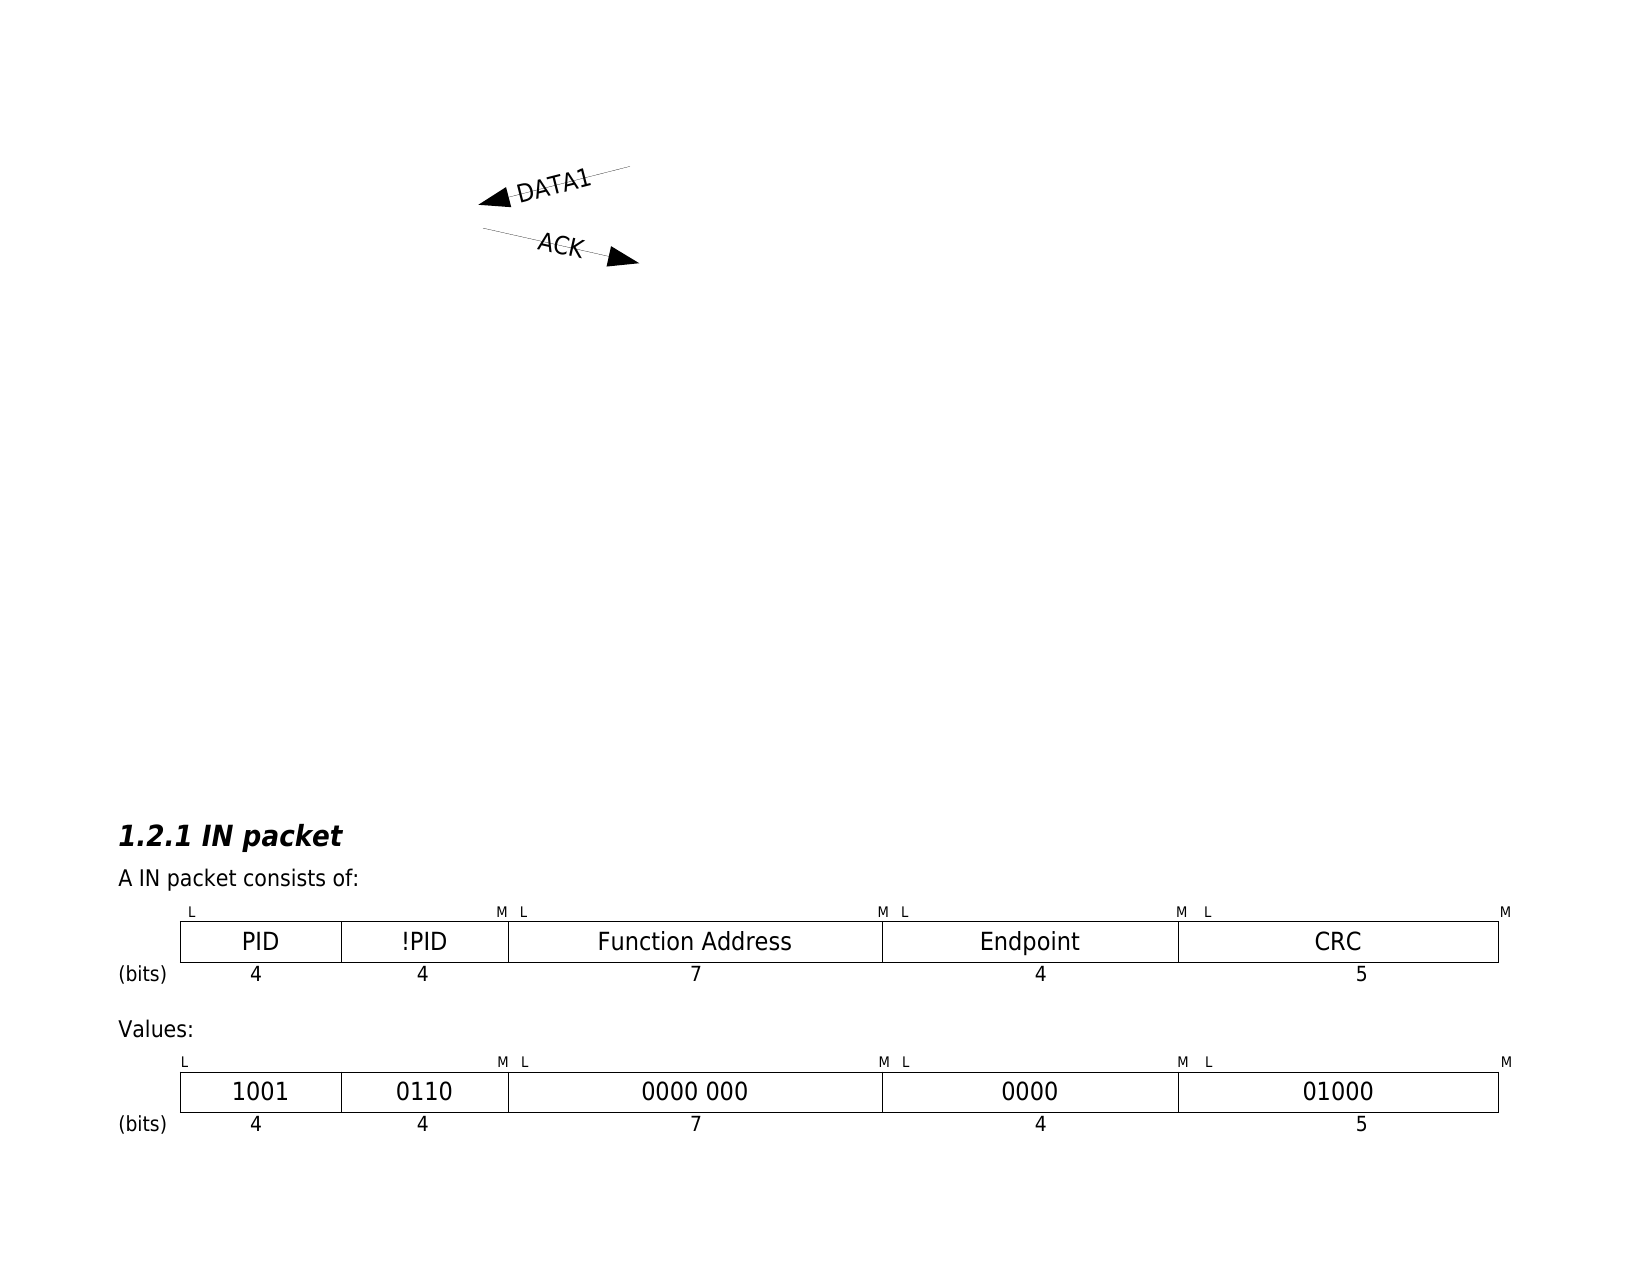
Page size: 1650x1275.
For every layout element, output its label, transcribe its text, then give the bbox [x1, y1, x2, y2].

table_header !PID [342, 922, 508, 962]
table_header Endpoint [883, 922, 1178, 962]
text (bits) 4 4 7 4 5 [118, 1112, 1532, 1137]
table_header CRC [1179, 922, 1498, 962]
table_header 01000 [1179, 1073, 1498, 1112]
table_header 1001 [181, 1073, 341, 1112]
text L M L M L M L M [118, 892, 1532, 921]
table_header PID [181, 922, 341, 962]
text (bits) 4 4 7 4 5 [118, 962, 1532, 987]
table_header 0110 [342, 1073, 508, 1112]
text Values: [118, 1016, 1532, 1042]
table_header Function Address [509, 922, 882, 962]
text L M L M L M L M [118, 1042, 1532, 1072]
text A IN packet consists of: [118, 866, 1532, 892]
subtitle 1.2.1 IN packet [118, 819, 1532, 853]
table_header 0000 [883, 1073, 1178, 1112]
table_header 0000 000 [509, 1073, 882, 1112]
